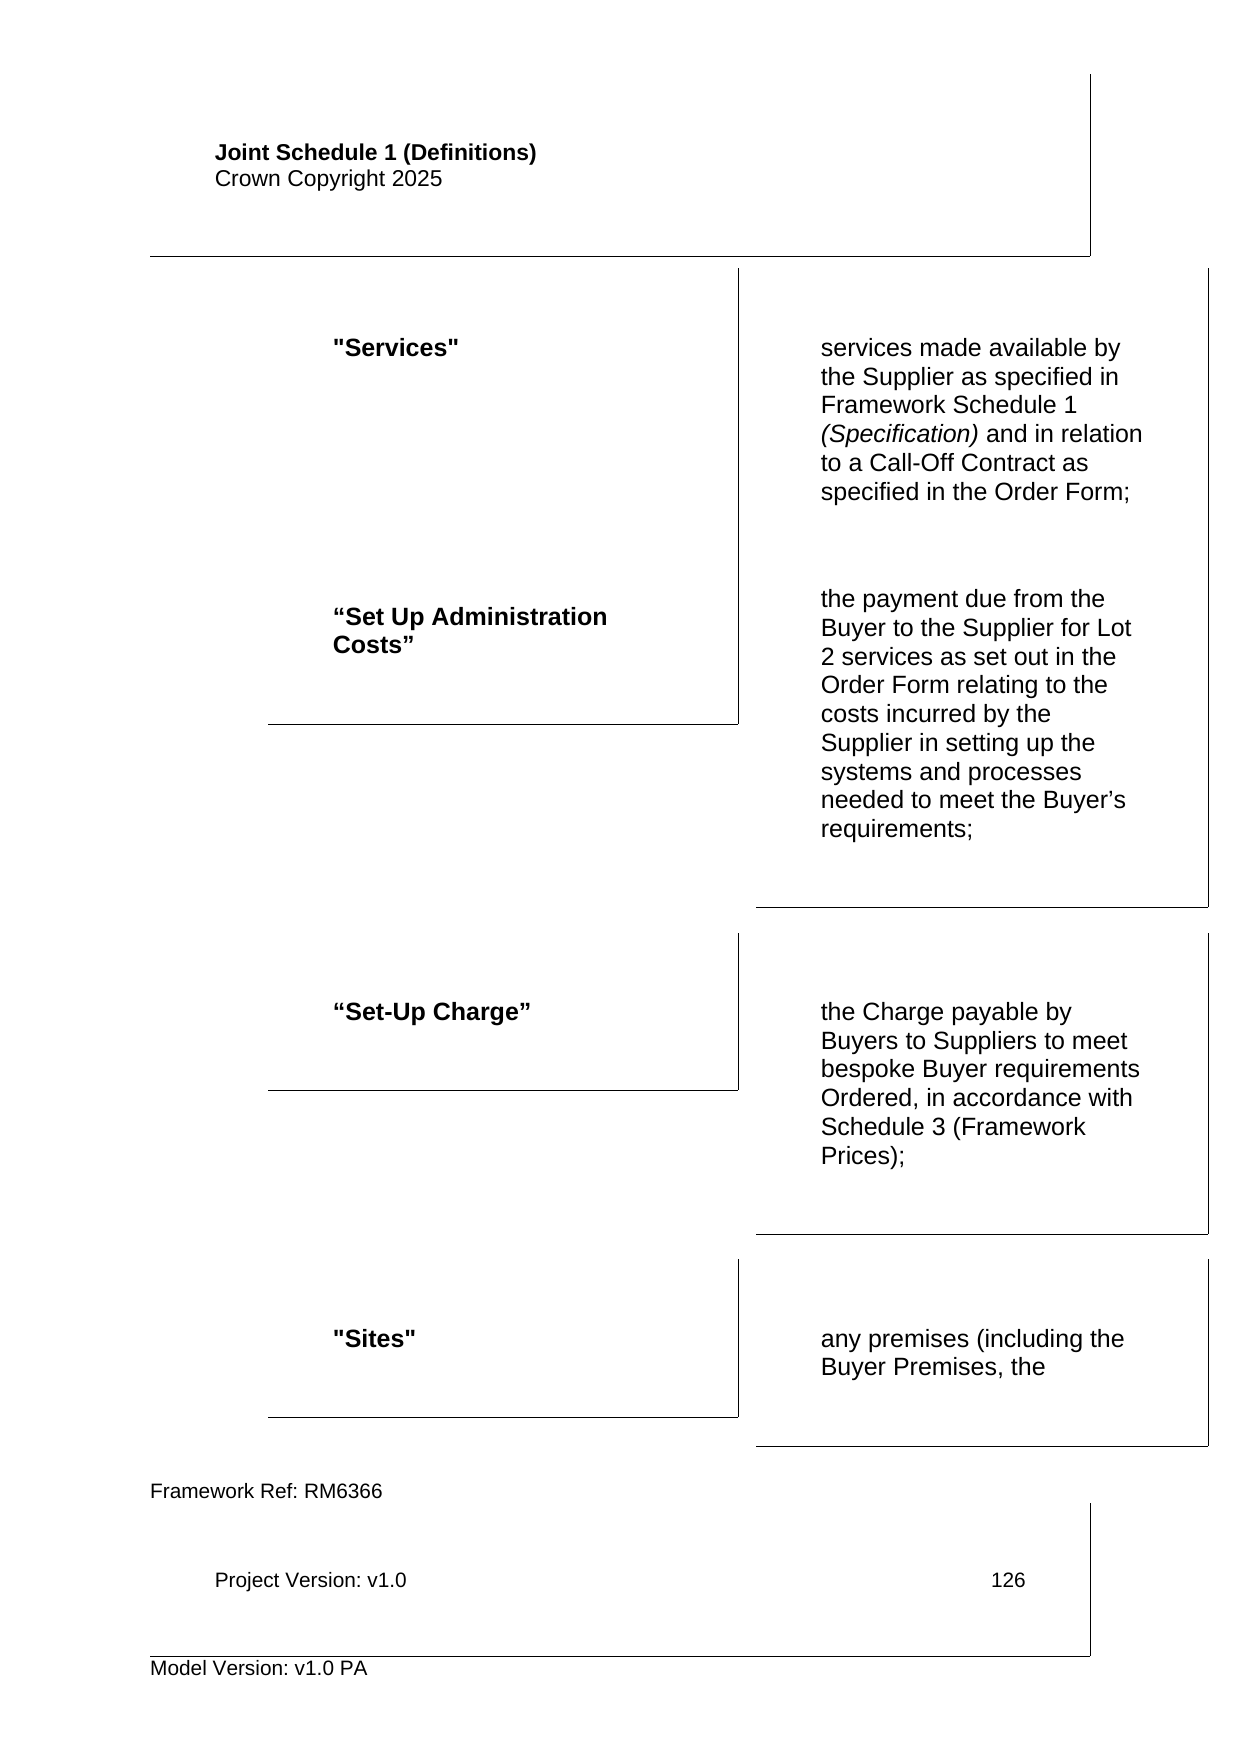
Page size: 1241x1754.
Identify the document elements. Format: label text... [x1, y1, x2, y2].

table_cell any premises (including the Buyer Premises, the [738, 1247, 1208, 1446]
table_cell services made available by the Supplier as specified in Framework Schedule 1 (Specification) and in relation to a Call-Off Contract as specified in the Order Form; the payment due from the Buyer to the Supplier for Lot 2 services as set out in the Order Form relating to the costs incurred by the Supplier in setting up the systems and processes needed to meet the Buyer’s requirements; [738, 256, 1208, 920]
table_cell "Services" “Set Up Administration Costs” [268, 256, 738, 724]
table_cell [268, 1091, 738, 1247]
table_cell [268, 1418, 738, 1446]
table_cell [268, 725, 738, 920]
table_cell “Set-Up Charge” [268, 920, 738, 1090]
table_cell "Sites" [268, 1247, 738, 1417]
table_cell the Charge payable by Buyers to Suppliers to meet bespoke Buyer requirements Ordered, in accordance with Schedule 3 (Framework Prices); [738, 920, 1208, 1247]
